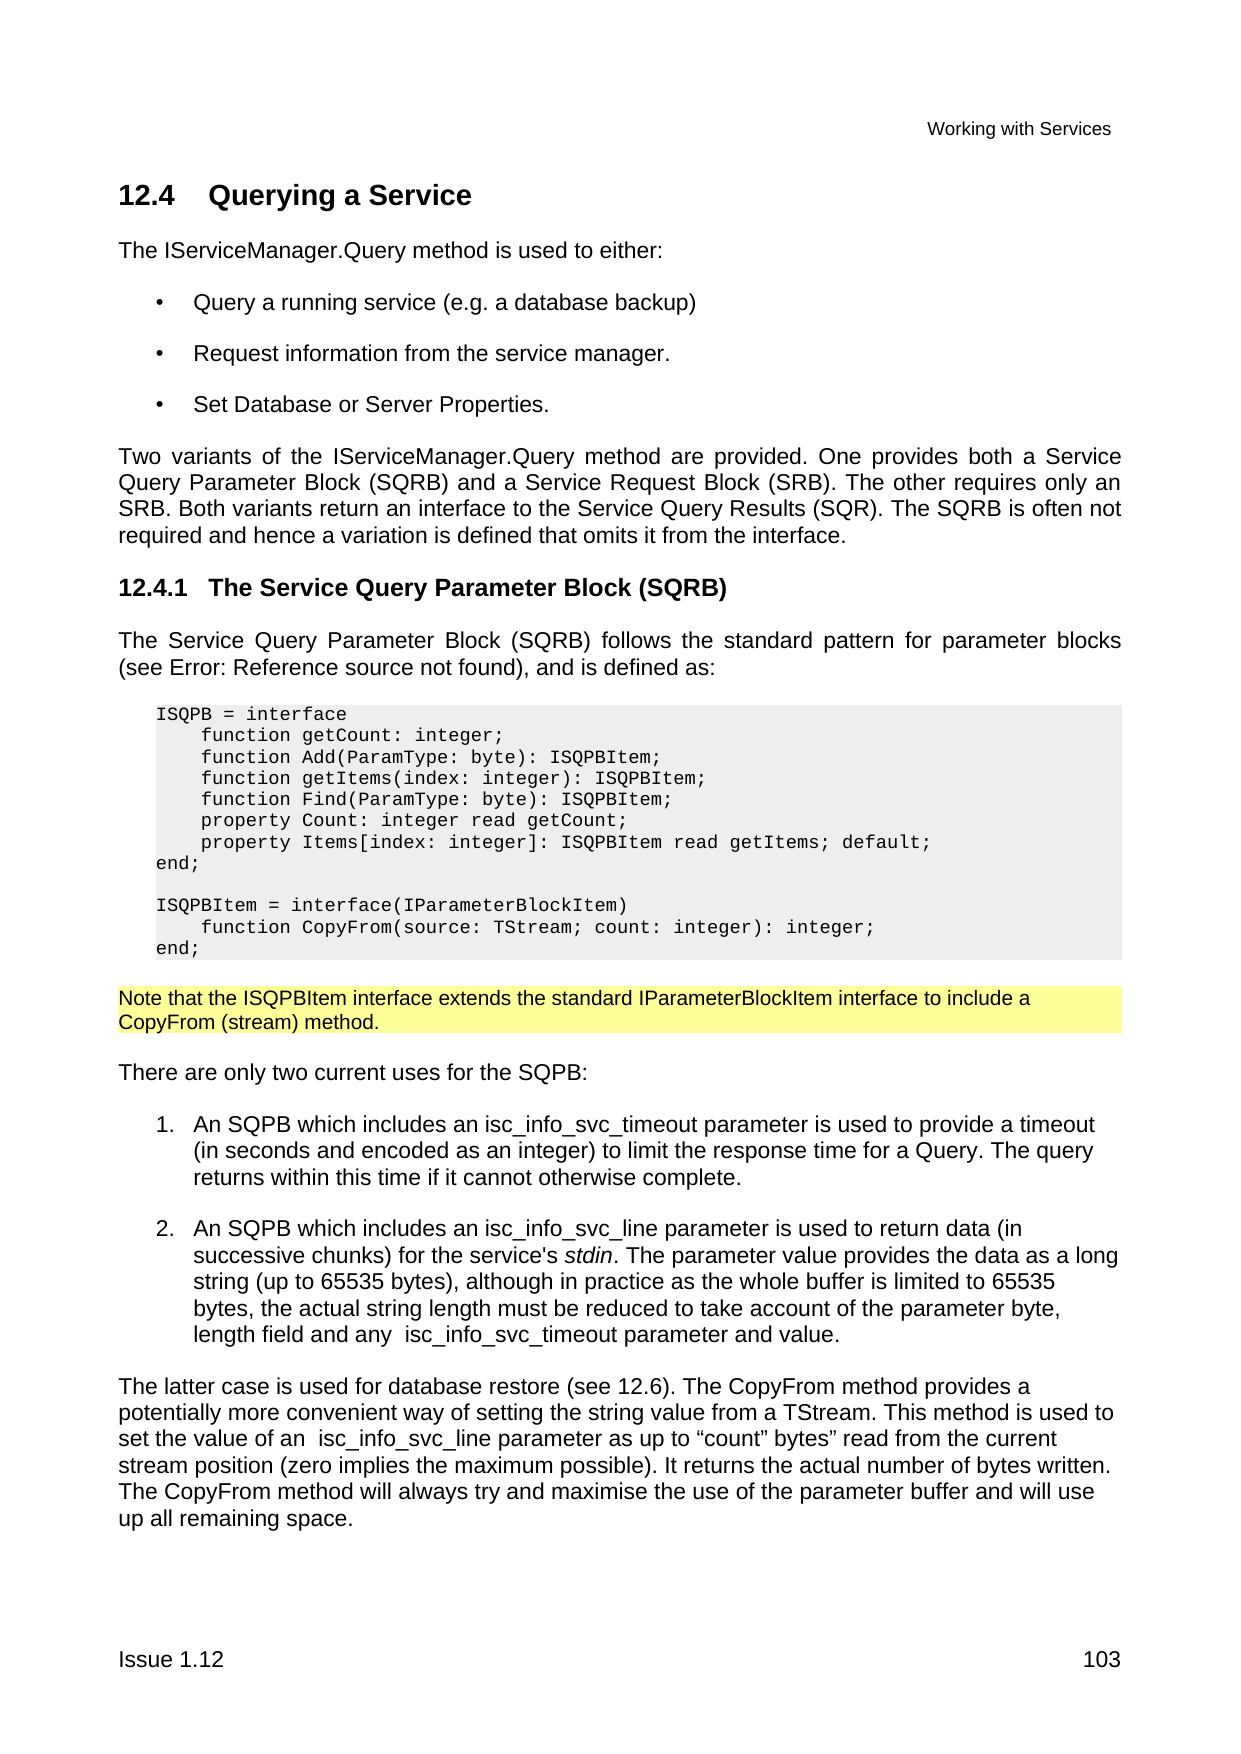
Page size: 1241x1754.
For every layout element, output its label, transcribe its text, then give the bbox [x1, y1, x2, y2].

text property Items[index: integer]: ISQPBItem read getItems; default; [156, 832, 1122, 854]
text function Add(ParamType: byte): ISQPBItem; [156, 747, 1122, 769]
text function CopyFrom(source: TStream; count: integer): integer; [156, 917, 1122, 939]
text ISQPBItem = interface(IParameterBlockItem) [156, 896, 1122, 917]
text There are only two current uses for the SQPB: [118, 1059, 1122, 1085]
list Request information from the service manager. [156, 340, 1122, 366]
text function Find(ParamType: byte): ISQPBItem; [156, 790, 1122, 811]
text property Count: integer read getCount; [156, 811, 1122, 832]
text The IServiceManager.Query method is used to either: [118, 237, 1122, 263]
list Set Database or Server Properties. [156, 391, 1122, 418]
text Two variants of the IServiceManager.Query method are provided. One provides both a Service Query Parameter Block (SQRB) and a Service Request Block (SRB). The other requires only an SRB. Both variants return an interface to the Service Query Results (SQR). The SQRB is often not required and hence a variation is defined that omits it from the interface. [118, 443, 1122, 548]
text The latter case is used for database restore (see 12.6). The CopyFrom method provides a potentially more convenient way of setting the string value from a TStream. This method is used to set the value of an isc_info_svc_line parameter as up to “count” bytes” read from the current stream position (zero implies the maximum possible). It returns the actual number of bytes written. The CopyFrom method will always try and maximise the use of the parameter buffer and will use up all remaining space. [118, 1373, 1122, 1531]
text end; [156, 939, 1122, 960]
text function getCount: integer; [156, 726, 1122, 747]
text Note that the ISQPBItem interface extends the standard IParameterBlockItem interface to include a CopyFrom (stream) method. [118, 986, 1122, 1033]
subtitle The Service Query Parameter Block (SQRB) [118, 573, 1122, 602]
text ISQPB = interface [156, 705, 1122, 726]
subtitle Querying a Service [118, 178, 1122, 212]
list Query a running service (e.g. a database backup) [156, 288, 1122, 315]
text The Service Query Parameter Block (SQRB) follows the standard pattern for parameter blocks (see Error: Reference source not found), and is defined as: [118, 627, 1122, 680]
list An SQPB which includes an isc_info_svc_timeout parameter is used to provide a timeout (in seconds and encoded as an integer) to limit the response time for a Query. The query returns within this time if it cannot otherwise complete. [156, 1111, 1122, 1190]
text function getItems(index: integer): ISQPBItem; [156, 769, 1122, 790]
list An SQPB which includes an isc_info_svc_line parameter is used to return data (in successive chunks) for the service's stdin. The parameter value provides the data as a long string (up to 65535 bytes), although in practice as the whole buffer is limited to 65535 bytes, the actual string length must be reduced to take account of the parameter byte, length field and any isc_info_svc_timeout parameter and value. [156, 1215, 1122, 1347]
text end; [156, 854, 1122, 875]
